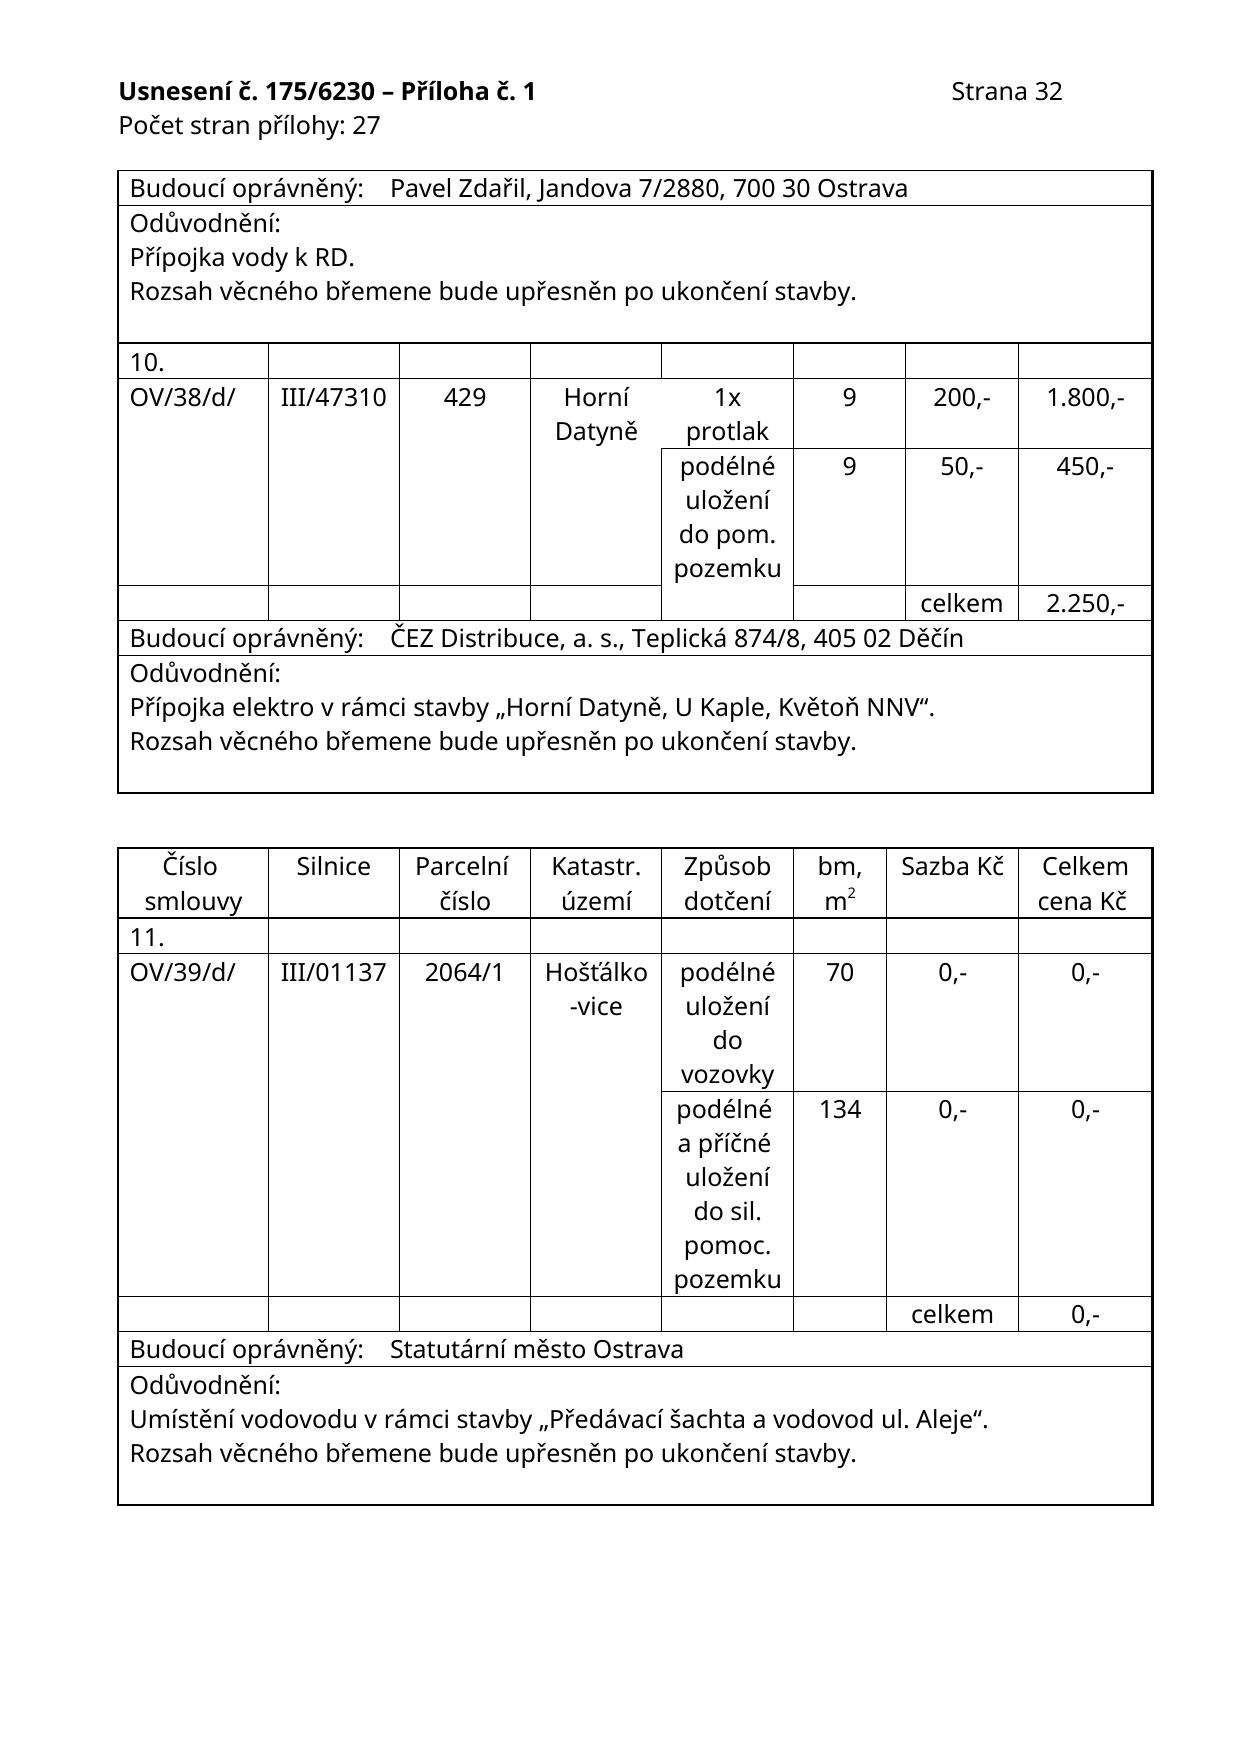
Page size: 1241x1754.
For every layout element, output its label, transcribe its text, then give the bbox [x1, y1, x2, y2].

table_cell OV/39/d/ [119, 954, 268, 1296]
table_header Sazba Kč [887, 849, 1018, 917]
table_cell [400, 919, 530, 953]
table_cell [400, 344, 530, 378]
table_cell [531, 344, 661, 378]
table_cell [531, 1297, 661, 1331]
table_cell 0,- [887, 1092, 1018, 1296]
table_header Celkem cena Kč [1019, 849, 1151, 917]
table_cell [794, 586, 905, 620]
table_cell 429 [400, 379, 530, 585]
table_cell [662, 1297, 793, 1331]
table_header 9 [794, 379, 905, 447]
table_header 70 [794, 954, 886, 1091]
table_header 0,- [1019, 954, 1151, 1091]
table_cell [269, 919, 399, 953]
table_cell Odůvodnění: Umístění vodovodu v rámci stavby „Předávací šachta a vodovod ul. Aleje“. Rozsah věcného břemene bude upřesněn po ukončení stavby. [119, 1367, 1151, 1503]
table_cell 9 [794, 449, 905, 585]
table_cell [1019, 344, 1151, 378]
table_header 1x protlak [662, 379, 793, 447]
table_header 200,- [906, 379, 1018, 447]
table_cell [531, 586, 661, 620]
table_cell [1019, 919, 1151, 953]
table_header 0,- [887, 954, 1018, 1091]
table_cell Horní Datyně [531, 379, 662, 585]
table_cell III/01137 [269, 954, 399, 1296]
table_cell 0,- [1019, 1092, 1151, 1296]
table_cell III/47310 [269, 379, 399, 585]
table_cell podélné uložení do pom. pozemku [662, 449, 793, 585]
table_cell 2.250,- [1019, 586, 1151, 620]
table_header Katastr. území [531, 849, 661, 917]
table_cell [269, 586, 399, 620]
table_cell [269, 344, 399, 378]
table_cell Budoucí oprávněný: Statutární město Ostrava [119, 1332, 1151, 1366]
table_cell Hošťálko-vice [531, 954, 661, 1296]
table_cell [794, 1297, 886, 1331]
table_cell [119, 586, 268, 620]
table_cell Odůvodnění: Přípojka vody k RD. Rozsah věcného břemene bude upřesněn po ukončení stavby. [119, 206, 1151, 342]
table_cell [906, 344, 1018, 378]
table_cell 0,- [1019, 1297, 1151, 1331]
table_cell celkem [887, 1297, 1018, 1331]
table_cell [662, 585, 793, 620]
table_cell [794, 919, 886, 953]
table_cell 11. [119, 919, 268, 953]
table_cell [794, 344, 905, 378]
table_cell [400, 1297, 530, 1331]
table_cell Budoucí oprávněný: Pavel Zdařil, Jandova 7/2880, 700 30 Ostrava [119, 171, 1151, 205]
table_header bm, m2 [794, 849, 886, 917]
table_cell 134 [794, 1092, 886, 1296]
table_header Číslo smlouvy [119, 849, 268, 917]
table_cell 2064/1 [400, 954, 530, 1296]
table_cell [887, 919, 1018, 953]
table_cell podélné a příčné uložení do sil. pomoc. pozemku [662, 1092, 793, 1296]
table_cell [119, 1297, 268, 1331]
table_header Způsob dotčení [662, 849, 793, 917]
table_cell Odůvodnění: Přípojka elektro v rámci stavby „Horní Datyně, U Kaple, Květoň NNV“. Rozsah věcného břemene bude upřesněn po ukončení stavby. [119, 656, 1151, 792]
table_cell 450,- [1019, 449, 1151, 585]
table_header podélné uložení do vozovky [662, 954, 793, 1091]
table_cell Budoucí oprávněný: ČEZ Distribuce, a. s., Teplická 874/8, 405 02 Děčín [119, 621, 1151, 655]
table_header 1.800,- [1019, 379, 1151, 447]
table_cell OV/38/d/ [119, 379, 268, 585]
table_cell 10. [119, 344, 268, 378]
table_cell [400, 586, 530, 620]
table_cell celkem [906, 586, 1018, 620]
table_cell [269, 1297, 399, 1331]
table_cell [662, 344, 793, 378]
table_cell 50,- [906, 449, 1018, 585]
table_header Silnice [269, 849, 399, 917]
table_header Parcelní číslo [400, 849, 530, 917]
table_cell [662, 919, 793, 953]
table_cell [531, 919, 661, 953]
